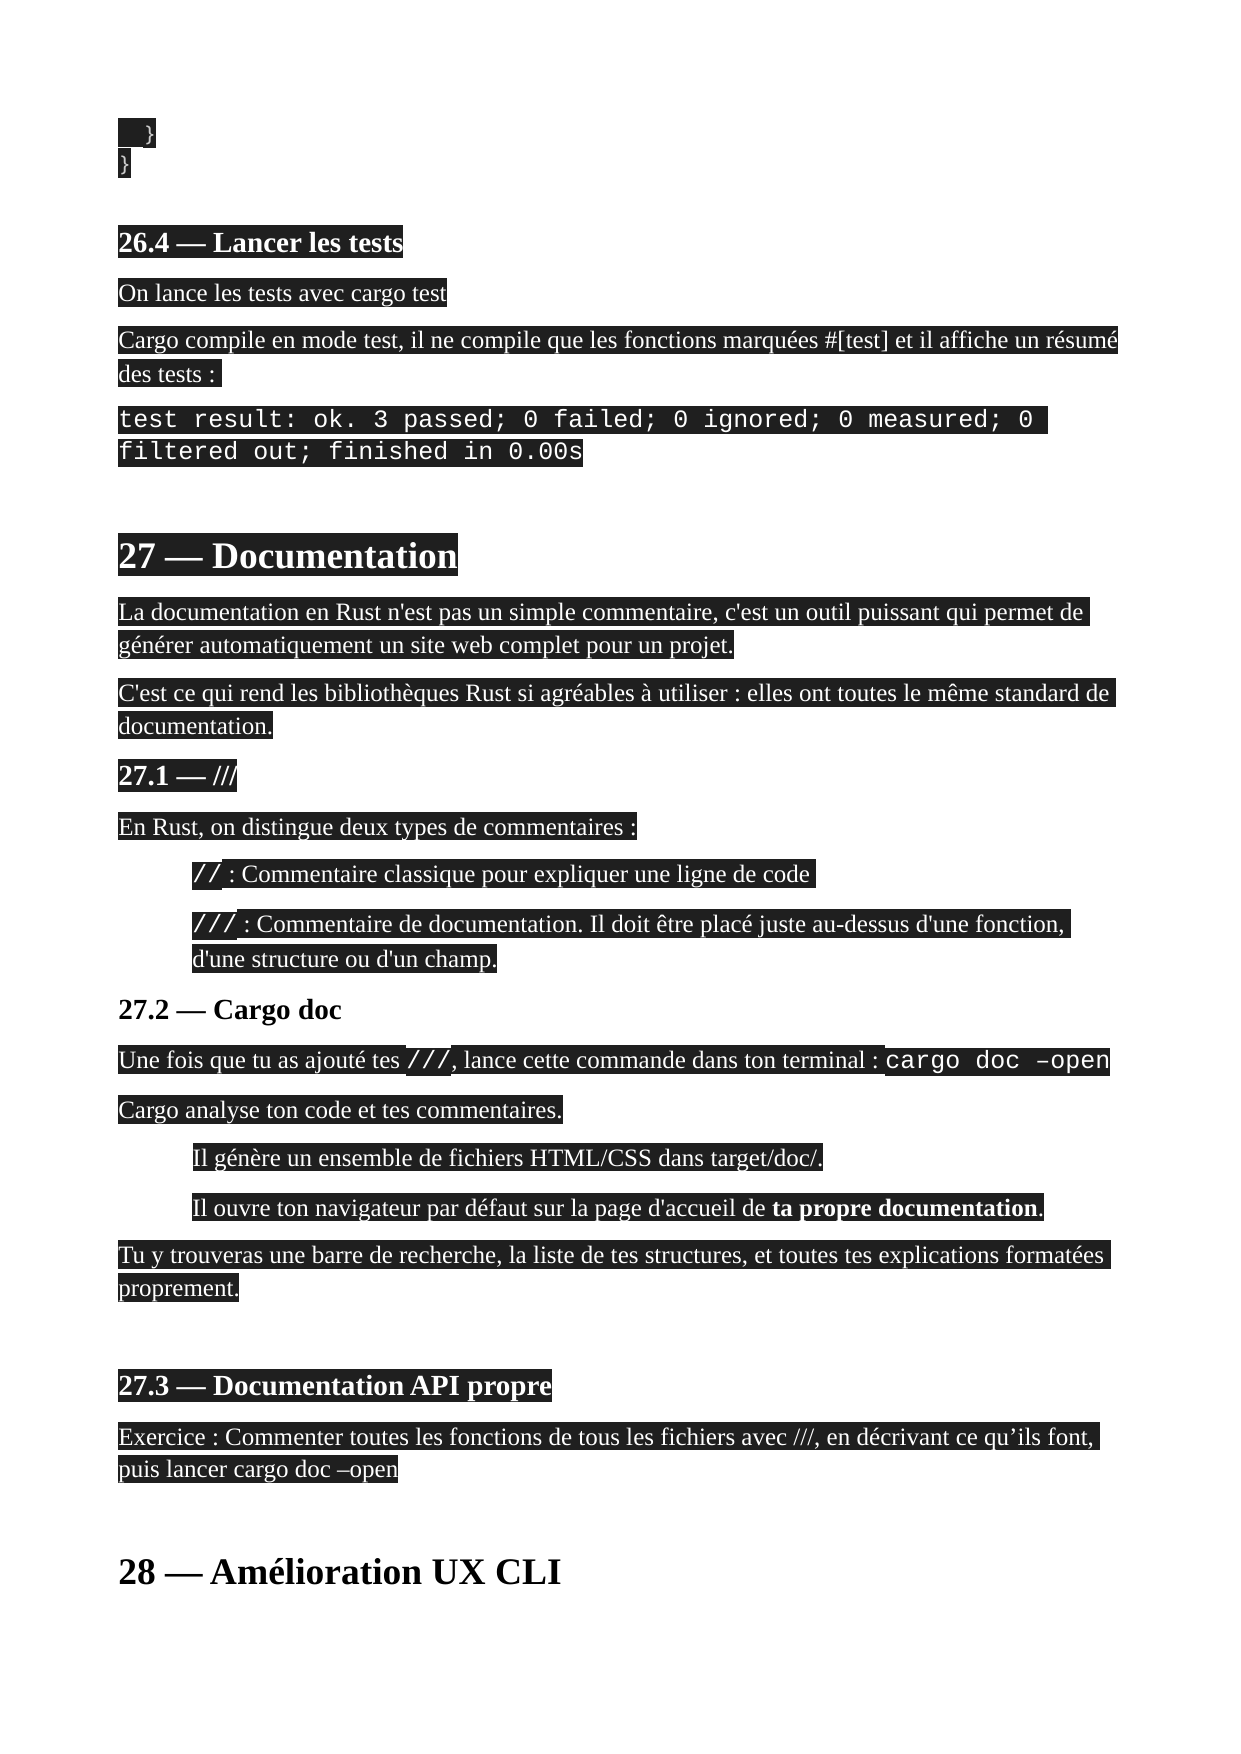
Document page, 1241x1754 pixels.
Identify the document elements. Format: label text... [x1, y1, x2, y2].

text } [118, 118, 1122, 148]
list // : Commentaire classique pour expliquer une ligne de code [162, 859, 1122, 890]
text 27 — Documentation [118, 533, 1122, 576]
text En Rust, on distingue deux types de commentaires : [118, 812, 1122, 840]
text 27.3 — Documentation API propre [118, 1368, 1122, 1402]
text Tu y trouveras une barre de recherche, la liste de tes structures, et toutes tes explications formatées proprement. [118, 1240, 1122, 1302]
text test result: ok. 3 passed; 0 failed; 0 ignored; 0 measured; 0 filtered out; finished in 0.00s [118, 406, 1122, 467]
text La documentation en Rust n'est pas un simple commentaire, c'est un outil puissant qui permet de générer automatiquement un site web complet pour un projet. [118, 597, 1122, 659]
text 27.1 — /// [118, 758, 1122, 792]
text C'est ce qui rend les bibliothèques Rust si agréables à utiliser : elles ont toutes le même standard de documentation. [118, 678, 1122, 739]
text 28 — Amélioration UX CLI [118, 1549, 1122, 1592]
text Cargo analyse ton code et tes commentaires. [118, 1095, 1122, 1124]
text Une fois que tu as ajouté tes ///, lance cette commande dans ton terminal : cargo doc –open [118, 1045, 1122, 1076]
text 26.4 — Lancer les tests [118, 225, 1122, 258]
list Il génère un ensemble de fichiers HTML/CSS dans target/doc/. [162, 1143, 1122, 1173]
list /// : Commentaire de documentation. Il doit être placé juste au-dessus d'une fonction, d'une structure ou d'un champ. [162, 909, 1122, 973]
text Cargo compile en mode test, il ne compile que les fonctions marquées #[test] et il affiche un résumé des tests : [118, 326, 1122, 387]
text On lance les tests avec cargo test [118, 278, 1122, 307]
text 27.2 — Cargo doc [118, 992, 1122, 1025]
text Exercice : Commenter toutes les fonctions de tous les fichiers avec ///, en décrivant ce qu’ils font, puis lancer cargo doc –open [118, 1422, 1122, 1483]
list Il ouvre ton navigateur par défaut sur la page d'accueil de ta propre documentation. [162, 1193, 1122, 1221]
text } [118, 148, 1122, 178]
